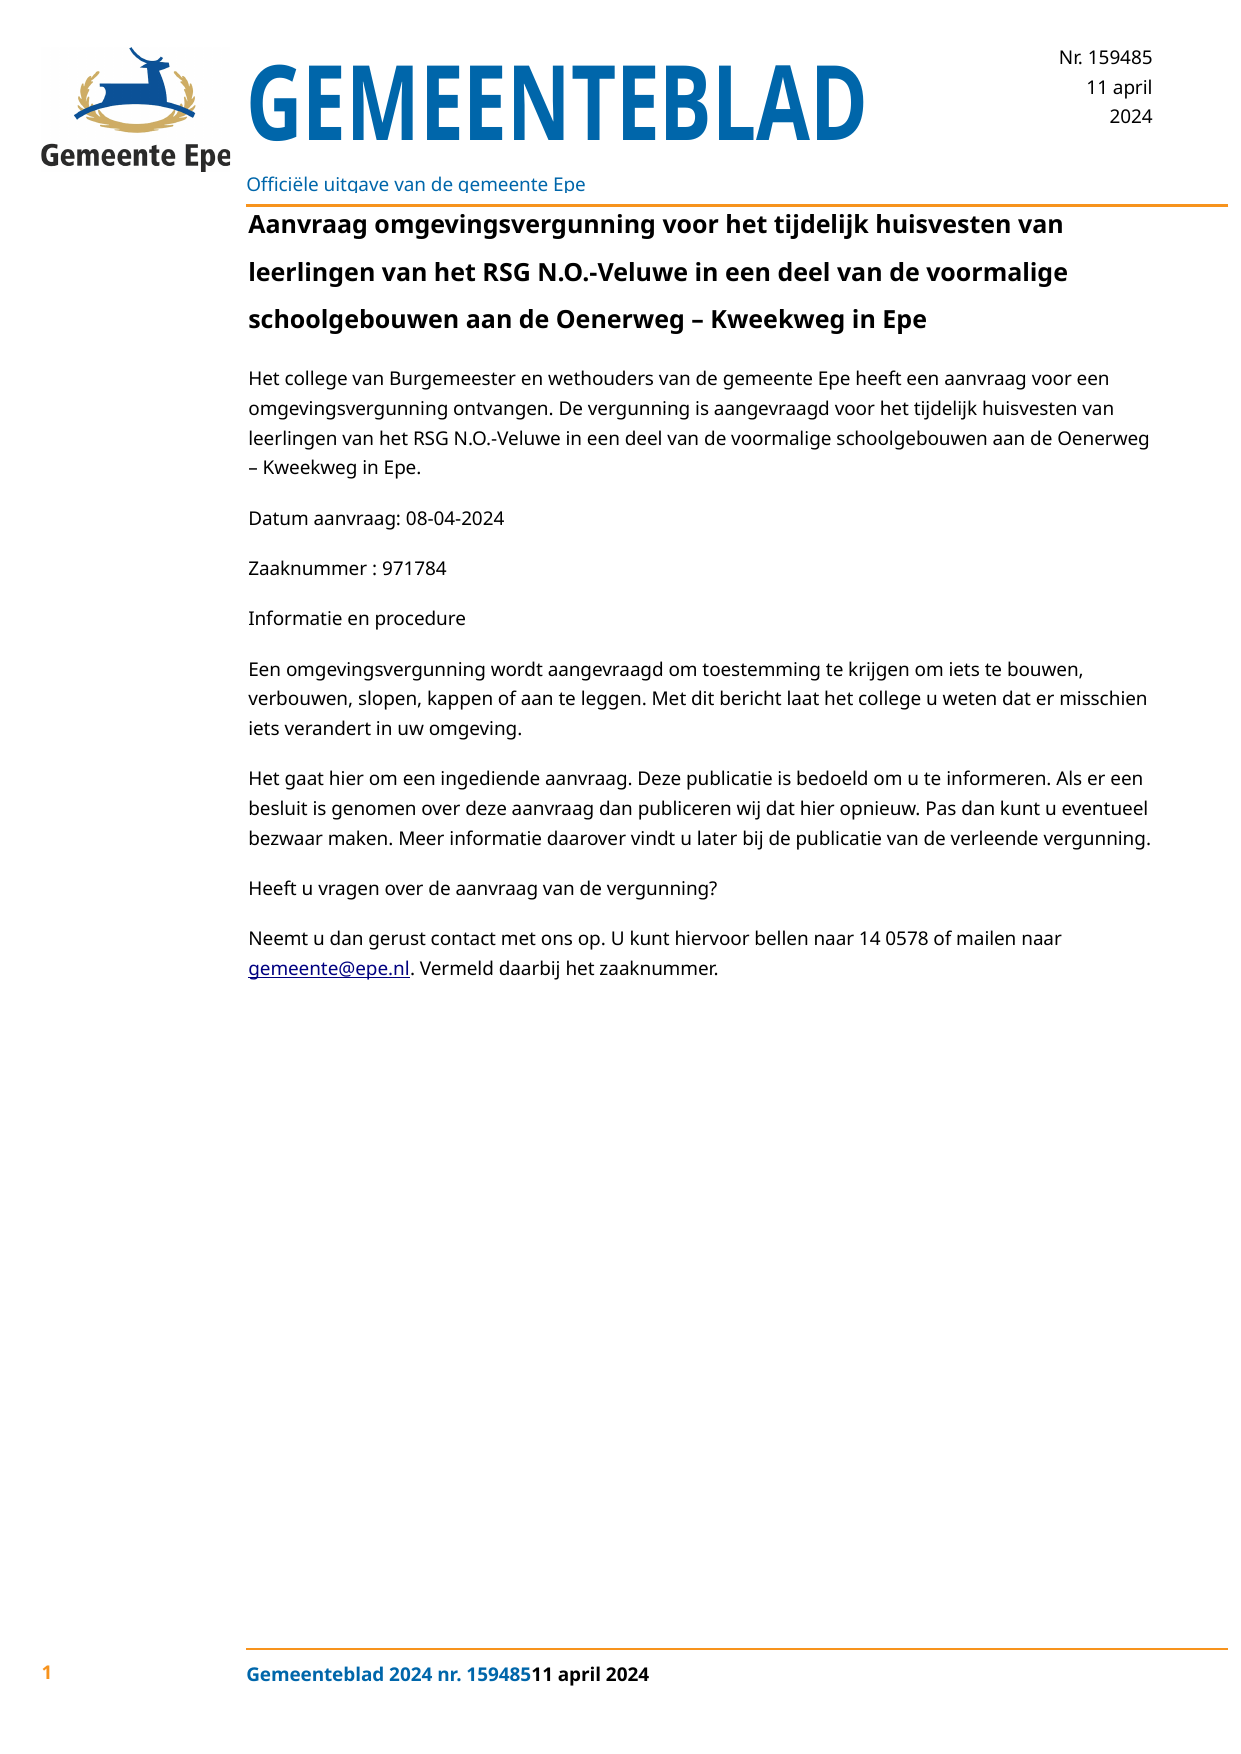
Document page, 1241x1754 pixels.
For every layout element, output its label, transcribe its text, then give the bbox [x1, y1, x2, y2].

text Informatie en procedure [248, 606, 1152, 631]
picture [41, 47, 231, 172]
text Neemt u dan gerust contact met ons op. U kunt hiervoor bellen naar 14 0578 of mailen naar gemeente@epe.nl. Vermeld daarbij het zaaknummer. [248, 926, 1152, 981]
text Zaaknummer : 971784 [248, 555, 1152, 581]
text Het college van Burgemeester en wethouders van de gemeente Epe heeft een aanvraag voor een omgevingsvergunning ontvangen. De vergunning is aangevraagd voor het tijdelijk huisvesten van leerlingen van het RSG N.O.-Veluwe in een deel van de voormalige schoolgebouwen aan de Oenerweg – Kweekweg in Epe. [248, 366, 1152, 480]
text Aanvraag omgevingsvergunning voor het tijdelijk huisvesten van leerlingen van het RSG N.O.-Veluwe in een deel van de voormalige schoolgebouwen aan de Oenerweg – Kweekweg in Epe [248, 207, 1152, 336]
text Een omgevingsvergunning wordt aangevraagd om toestemming te krijgen om iets te bouwen, verbouwen, slopen, kappen of aan te leggen. Met dit bericht laat het college u weten dat er misschien iets verandert in uw omgeving. [248, 656, 1152, 741]
text Datum aanvraag: 08-04-2024 [248, 505, 1152, 530]
text Het gaat hier om een ingediende aanvraag. Deze publicatie is bedoeld om u te informeren. Als er een besluit is genomen over deze aanvraag dan publiceren wij dat hier opnieuw. Pas dan kunt u eventueel bezwaar maken. Meer informatie daarover vindt u later bij de publicatie van de verleende vergunning. [248, 766, 1152, 850]
text Heeft u vragen over de aanvraag van de vergunning? [248, 875, 1152, 901]
